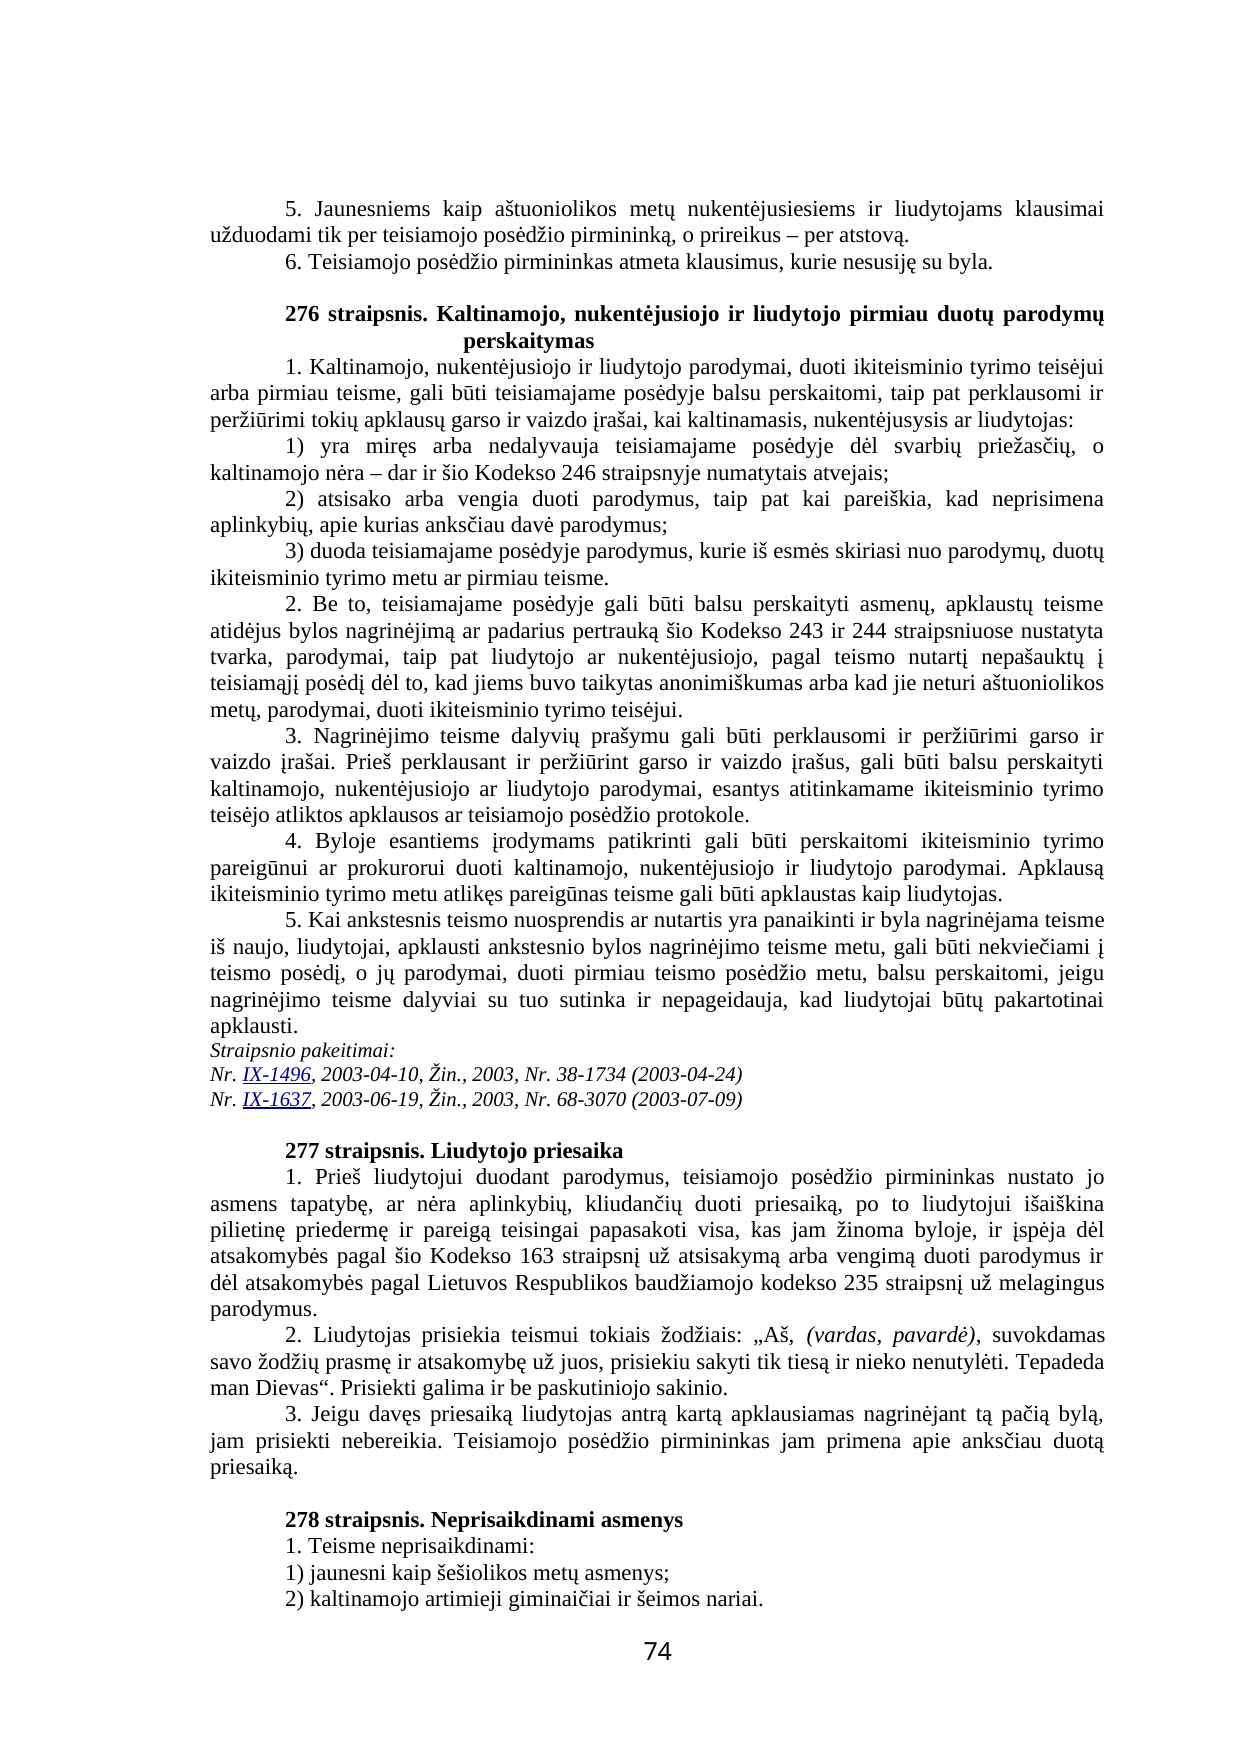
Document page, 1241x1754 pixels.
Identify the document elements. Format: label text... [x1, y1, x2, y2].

text Straipsnio pakeitimai: [210, 1038, 1106, 1062]
text 1. Prieš liudytojui duodant parodymus, teisiamojo posėdžio pirmininkas nustato jo asmens tapatybę, ar nėra aplinkybių, kliudančių duoti priesaiką, po to liudytojui išaiškina pilietinę priedermę ir pareigą teisingai papasakoti visa, kas jam žinoma byloje, ir įspėja dėl atsakomybės pagal šio Kodekso 163 straipsnį už atsisakymą arba vengimą duoti parodymus ir dėl atsakomybės pagal Lietuvos Respublikos baudžiamojo kodekso 235 straipsnį už melagingus parodymus. [210, 1163, 1106, 1321]
text 6. Teisiamojo posėdžio pirmininkas atmeta klausimus, kurie nesusiję su byla. [210, 248, 1106, 274]
text 2) atsisako arba vengia duoti parodymus, taip pat kai pareiškia, kad neprisimena aplinkybių, apie kurias anksčiau davė parodymus; [210, 485, 1106, 538]
text 2) kaltinamojo artimieji giminaičiai ir šeimos nariai. [210, 1585, 1106, 1611]
text 5. Kai ankstesnis teismo nuosprendis ar nutartis yra panaikinti ir byla nagrinėjama teisme iš naujo, liudytojai, apklausti ankstesnio bylos nagrinėjimo teisme metu, gali būti nekviečiami į teismo posėdį, o jų parodymai, duoti pirmiau teismo posėdžio metu, balsu perskaitomi, jeigu nagrinėjimo teisme dalyviai su tuo sutinka ir nepageidauja, kad liudytojai būtų pakartotinai apklausti. [210, 907, 1106, 1038]
text 1. Teisme neprisaikdinami: [210, 1532, 1106, 1558]
text 3) duoda teisiamajame posėdyje parodymus, kurie iš esmės skiriasi nuo parodymų, duotų ikiteisminio tyrimo metu ar pirmiau teisme. [210, 538, 1106, 590]
text 2. Liudytojas prisiekia teismui tokiais žodžiais: „Aš, (vardas, pavardė), suvokdamas savo žodžių prasmę ir atsakomybę už juos, prisiekiu sakyti tik tiesą ir nieko nenutylėti. Tepadeda man Dievas“. Prisiekti galima ir be paskutiniojo sakinio. [210, 1321, 1106, 1400]
text 1. Kaltinamojo, nukentėjusiojo ir liudytojo parodymai, duoti ikiteisminio tyrimo teisėjui arba pirmiau teisme, gali būti teisiamajame posėdyje balsu perskaitomi, taip pat perklausomi ir peržiūrimi tokių apklausų garso ir vaizdo įrašai, kai kaltinamasis, nukentėjusysis ar liudytojas: [210, 353, 1106, 432]
text 1) yra miręs arba nedalyvauja teisiamajame posėdyje dėl svarbių priežasčių, o kaltinamojo nėra – dar ir šio Kodekso 246 straipsnyje numatytais atvejais; [210, 432, 1106, 485]
text 4. Byloje esantiems įrodymams patikrinti gali būti perskaitomi ikiteisminio tyrimo pareigūnui ar prokurorui duoti kaltinamojo, nukentėjusiojo ir liudytojo parodymai. Apklausą ikiteisminio tyrimo metu atlikęs pareigūnas teisme gali būti apklaustas kaip liudytojas. [210, 827, 1106, 907]
text 277 straipsnis. Liudytojo priesaika [210, 1137, 1106, 1163]
text 276 straipsnis. Kaltinamojo, nukentėjusiojo ir liudytojo pirmiau duotų parodymų perskaitymas [285, 300, 1106, 353]
text Nr. IX-1637, 2003-06-19, Žin., 2003, Nr. 68-3070 (2003-07-09) [210, 1086, 1106, 1111]
text 3. Jeigu davęs priesaiką liudytojas antrą kartą apklausiamas nagrinėjant tą pačią bylą, jam prisiekti nebereikia. Teisiamojo posėdžio pirmininkas jam primena apie anksčiau duotą priesaiką. [210, 1400, 1106, 1479]
text Nr. IX-1496, 2003-04-10, Žin., 2003, Nr. 38-1734 (2003-04-24) [210, 1062, 1106, 1086]
text 1) jaunesni kaip šešiolikos metų asmenys; [210, 1558, 1106, 1585]
text 278 straipsnis. Neprisaikdinami asmenys [210, 1506, 1106, 1532]
text 5. Jaunesniems kaip aštuoniolikos metų nukentėjusiesiems ir liudytojams klausimai užduodami tik per teisiamojo posėdžio pirmininką, o prireikus – per atstovą. [210, 195, 1106, 248]
text 2. Be to, teisiamajame posėdyje gali būti balsu perskaityti asmenų, apklaustų teisme atidėjus bylos nagrinėjimą ar padarius pertrauką šio Kodekso 243 ir 244 straipsniuose nustatyta tvarka, parodymai, taip pat liudytojo ar nukentėjusiojo, pagal teismo nutartį nepašauktų į teisiamąjį posėdį dėl to, kad jiems buvo taikytas anonimiškumas arba kad jie neturi aštuoniolikos metų, parodymai, duoti ikiteisminio tyrimo teisėjui. [210, 590, 1106, 722]
text 3. Nagrinėjimo teisme dalyvių prašymu gali būti perklausomi ir peržiūrimi garso ir vaizdo įrašai. Prieš perklausant ir peržiūrint garso ir vaizdo įrašus, gali būti balsu perskaityti kaltinamojo, nukentėjusiojo ar liudytojo parodymai, esantys atitinkamame ikiteisminio tyrimo teisėjo atliktos apklausos ar teisiamojo posėdžio protokole. [210, 722, 1106, 827]
